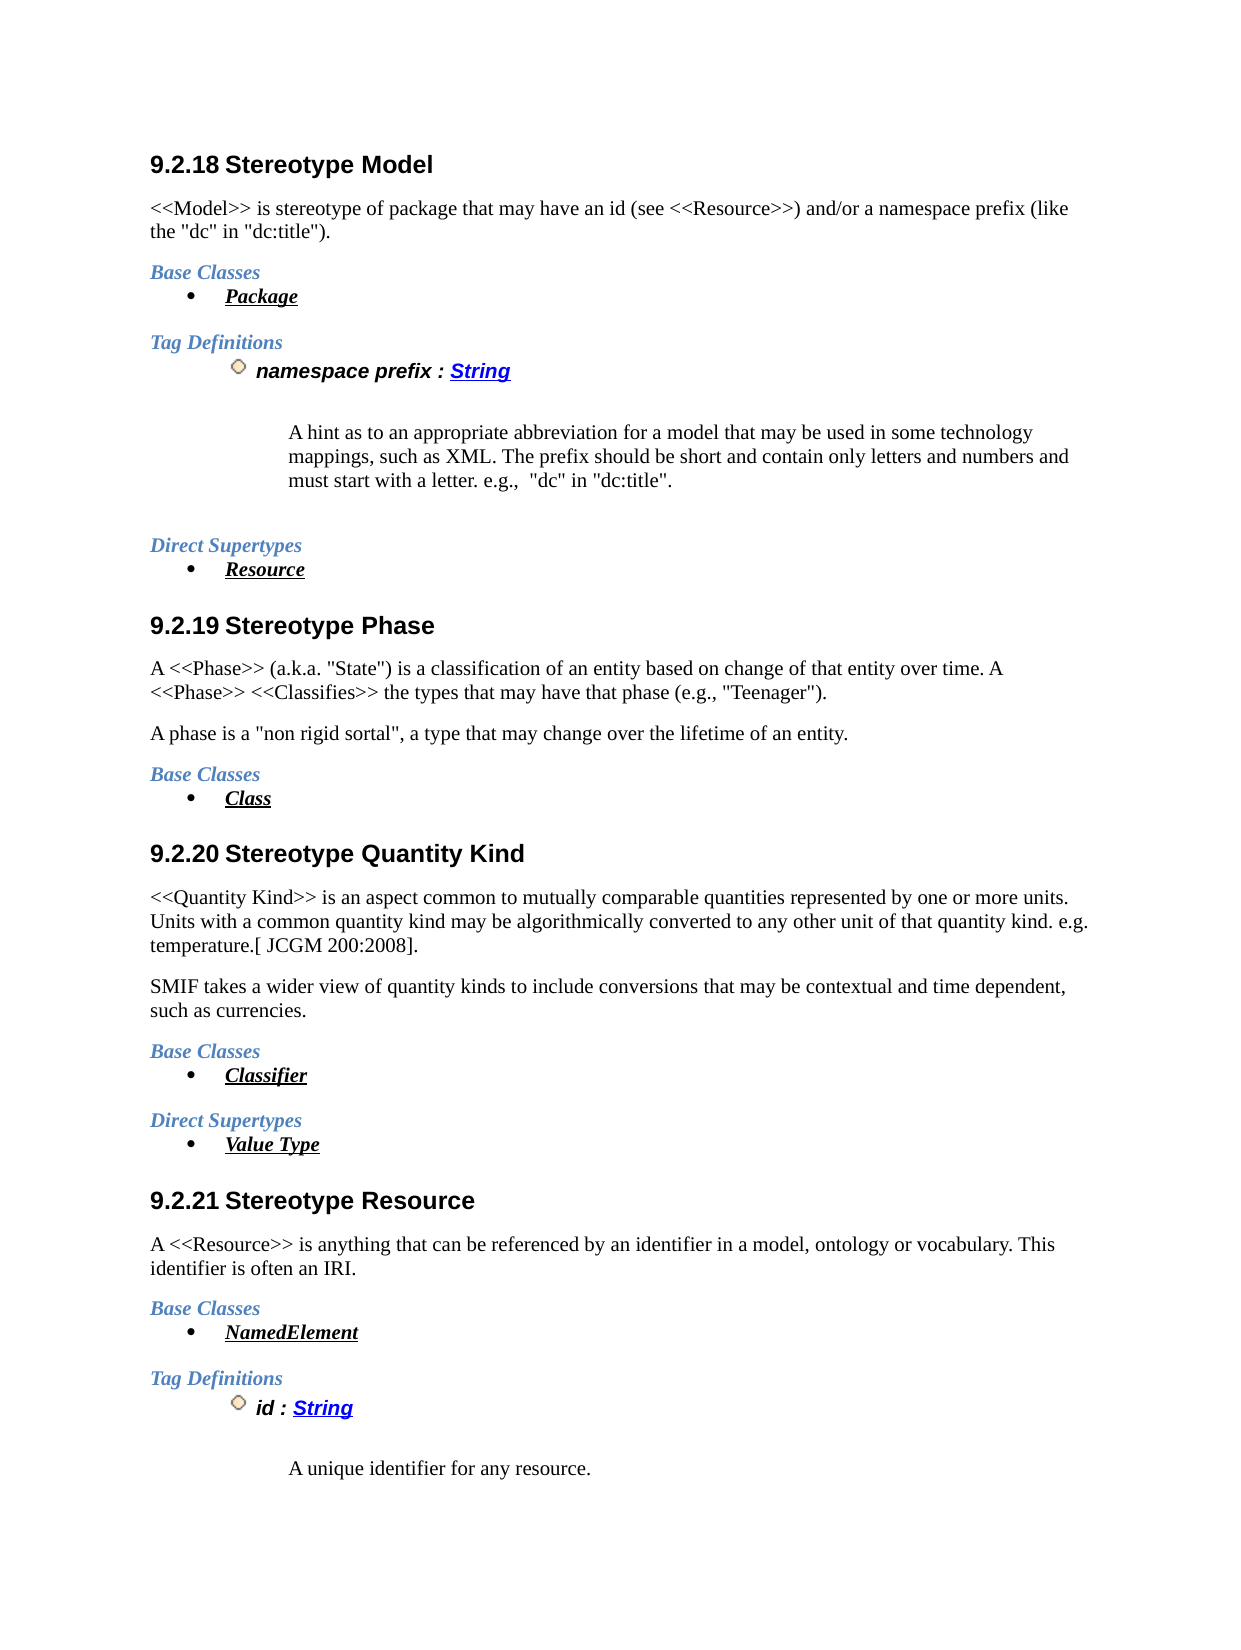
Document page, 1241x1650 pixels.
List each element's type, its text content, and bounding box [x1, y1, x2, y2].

text id : String [225, 1390, 1090, 1419]
picture [225, 1390, 251, 1415]
text Direct Supertypes [150, 1108, 1090, 1132]
text Tag Definitions [150, 330, 1090, 354]
text <<Quantity Kind>> is an aspect common to mutually comparable quantities represented by one or more units. Units with a common quantity kind may be algorithmically converted to any other unit of that quantity kind. e.g. temperature.[ JCGM 200:2008]. [150, 885, 1090, 957]
text A hint as to an appropriate abbreviation for a model that may be used in some technology mappings, such as XML. The prefix should be short and contain only letters and numbers and must start with a letter. e.g., "dc" in "dc:title". [288, 420, 1090, 492]
subtitle Stereotype Quantity Kind [150, 839, 1090, 868]
list Class [187, 786, 1090, 810]
text namespace prefix : String [225, 354, 1090, 383]
text Base Classes [150, 1038, 1090, 1063]
list Classifier [187, 1063, 1090, 1087]
text A <<Phase>> (a.k.a. "State") is a classification of an entity based on change of that entity over time. A <<Phase>> <<Classifies>> the types that may have that phase (e.g., "Teenager"). [150, 656, 1090, 704]
text Direct Supertypes [150, 533, 1090, 557]
subtitle Stereotype Resource [150, 1186, 1090, 1215]
text A phase is a "non rigid sortal", a type that may change over the lifetime of an entity. [150, 721, 1090, 745]
list Package [187, 284, 1090, 308]
subtitle Stereotype Model [150, 150, 1090, 179]
list Value Type [187, 1132, 1090, 1156]
list NamedElement [187, 1320, 1090, 1344]
text Base Classes [150, 260, 1090, 284]
text A unique identifier for any resource. [288, 1456, 1090, 1480]
picture [225, 353, 251, 379]
text Base Classes [150, 762, 1090, 786]
text Base Classes [150, 1296, 1090, 1320]
text <<Model>> is stereotype of package that may have an id (see <<Resource>>) and/or a namespace prefix (like the "dc" in "dc:title"). [150, 195, 1090, 243]
list Resource [187, 557, 1090, 581]
text Tag Definitions [150, 1366, 1090, 1390]
subtitle Stereotype Phase [150, 611, 1090, 639]
text A <<Resource>> is anything that can be referenced by an identifier in a model, ontology or vocabulary. This identifier is often an IRI. [150, 1231, 1090, 1279]
